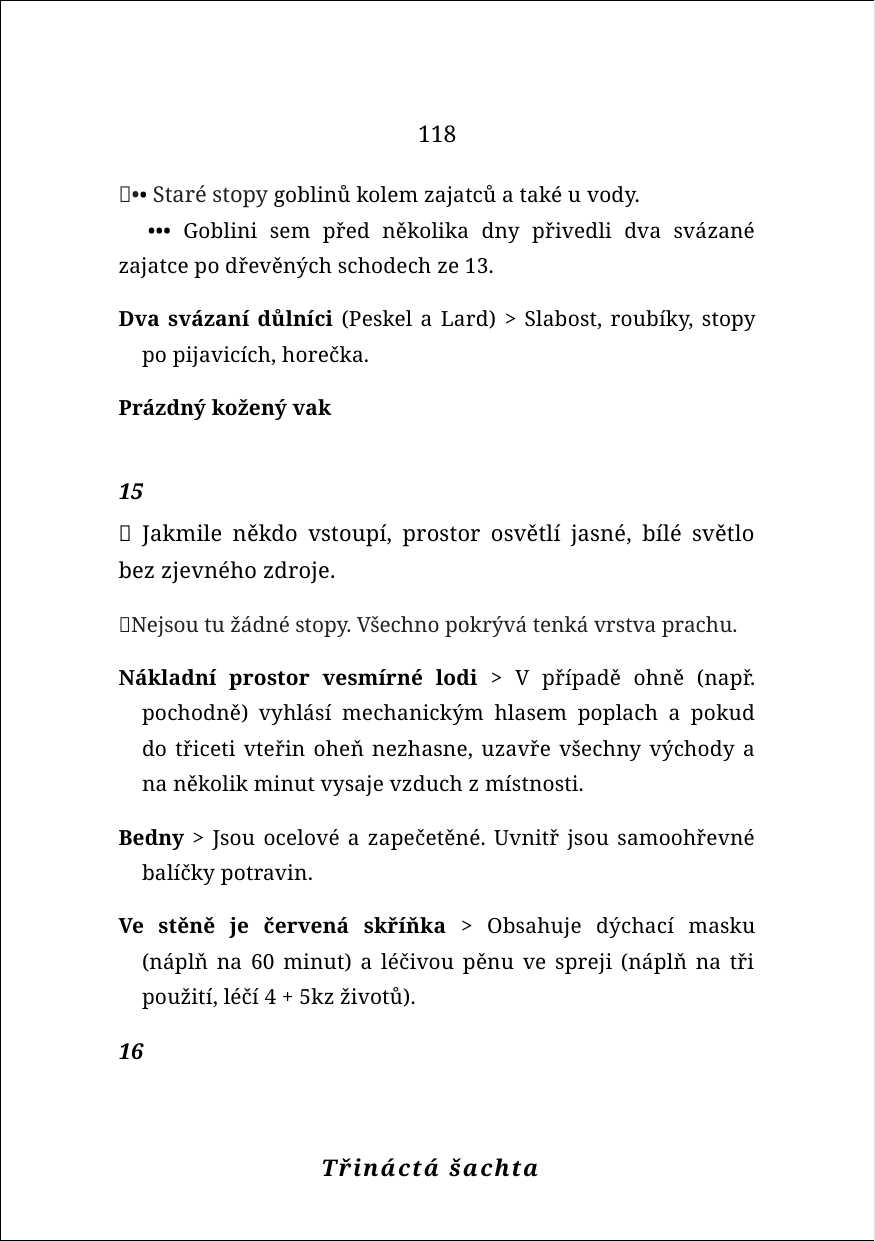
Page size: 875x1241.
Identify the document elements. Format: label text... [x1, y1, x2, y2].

text Prázdný kožený vak [118, 393, 756, 422]
text 💡 Jakmile někdo vstoupí, prostor osvětlí jasné, bílé světlo bez zjevného zdroje. [118, 518, 756, 584]
text Nákladní prostor vesmírné lodi > V případě ohně (např. pochodně) vyhlásí mechanickým hlasem poplach a pokud do třiceti vteřin oheň nezhasne, uzavře všechny východy a na několik minut vysaje vzduch z místnosti. [118, 663, 756, 798]
text Ve stěně je červená skříňka > Obsahuje dýchací masku (náplň na 60 minut) a léčivou pěnu ve spreji (náplň na tři použití, léčí 4 + 5kz životů). [118, 911, 756, 1011]
text Bedny > Jsou ocelové a zapečetěné. Uvnitř jsou samoohřevné balíčky potravin. [118, 823, 756, 887]
text 16 [118, 1036, 756, 1066]
subtitle 15 [118, 476, 756, 506]
text 👣Nejsou tu žádné stopy. Všechno pokrývá tenká vrstva prachu. [118, 610, 756, 638]
text Dva svázaní důlníci (Peskel a Lard) > Slabost, roubíky, stopy po pijavicích, horečka. [118, 304, 756, 368]
text 👣•• Staré stopy goblinů kolem zajatců a také u vody. ••• Goblini sem před několika dny přivedli dva svázané zajatce po dřevěných schodech ze 13. [118, 179, 756, 280]
